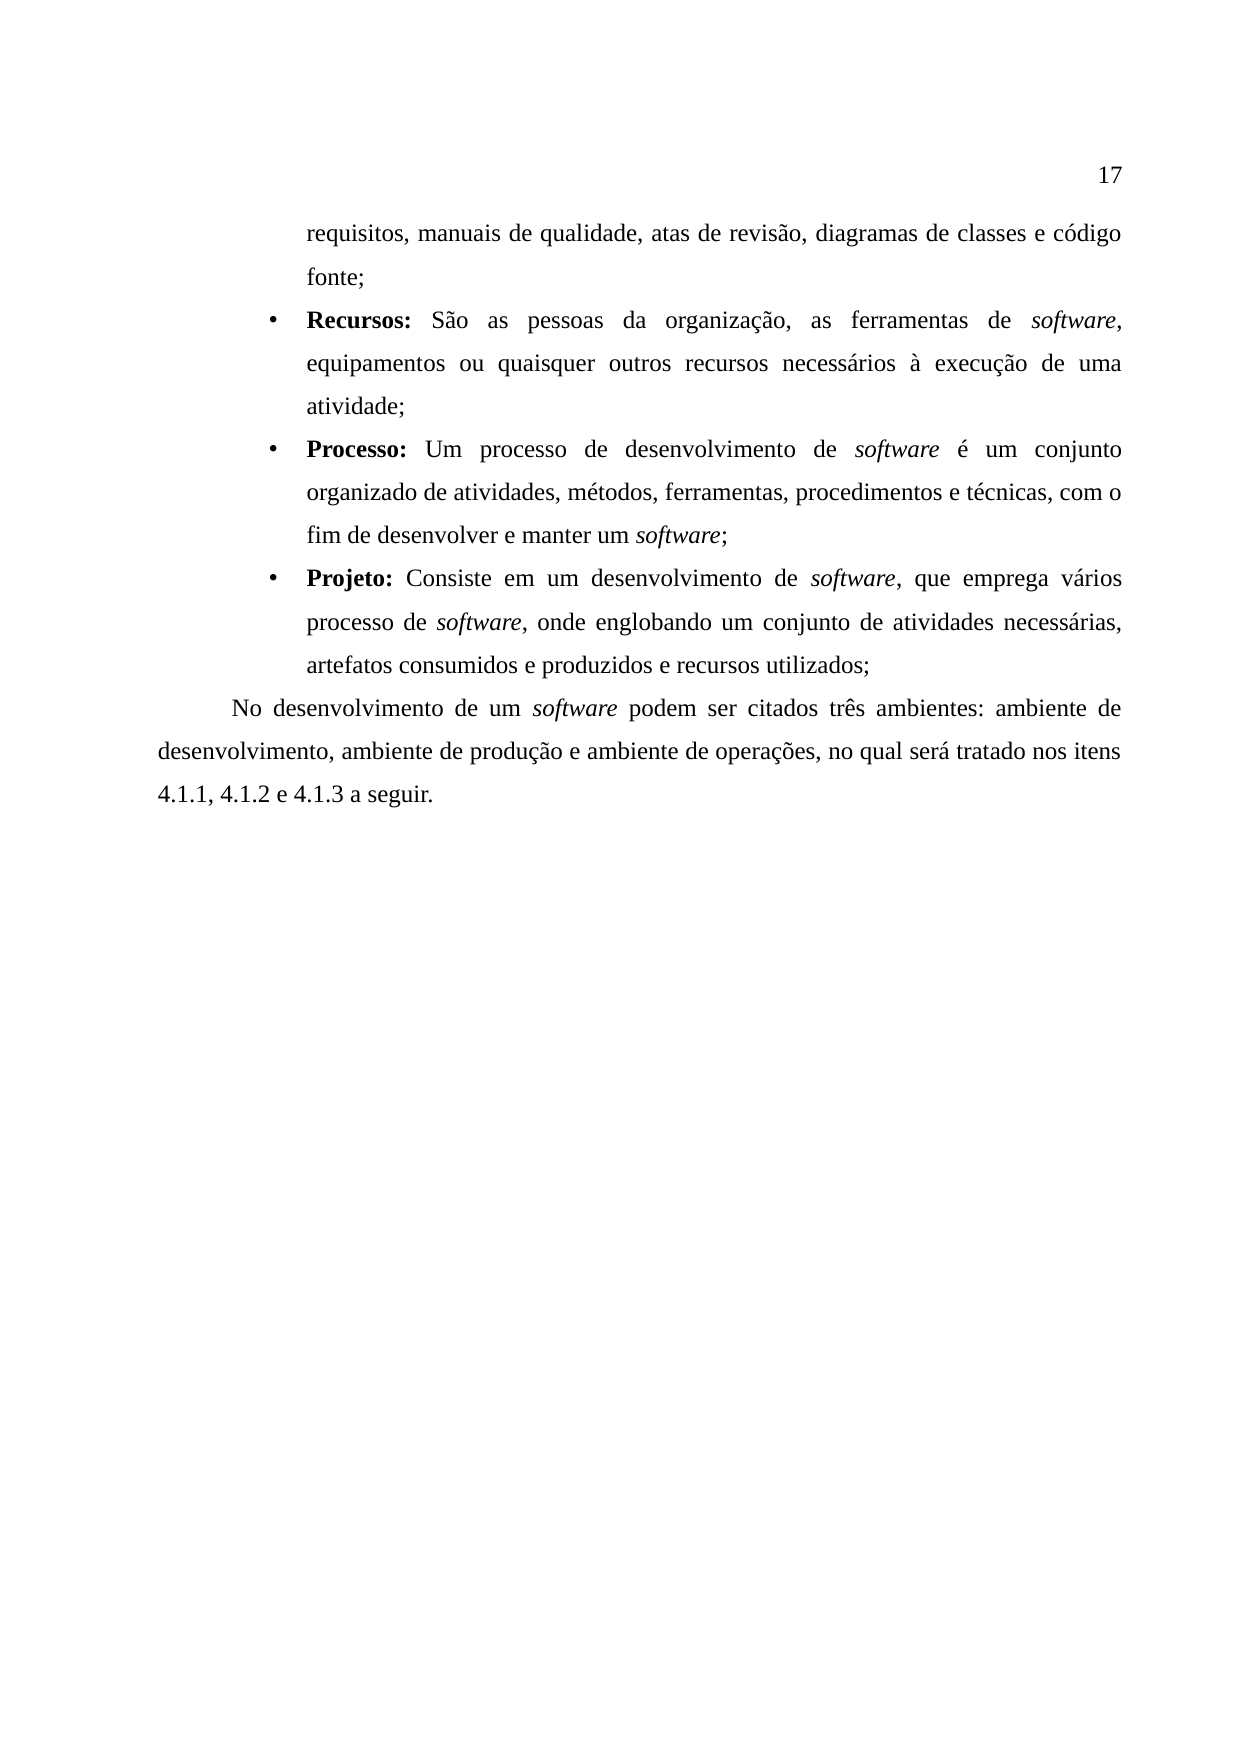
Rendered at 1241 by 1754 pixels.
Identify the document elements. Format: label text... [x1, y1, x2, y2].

list requisitos, manuais de qualidade, atas de revisão, diagramas de classes e código fonte; [269, 218, 1122, 290]
list Projeto: Consiste em um desenvolvimento de software, que emprega vários processo de software, onde englobando um conjunto de atividades necessárias, artefatos consumidos e produzidos e recursos utilizados; [269, 563, 1122, 678]
list Recursos: São as pessoas da organização, as ferramentas de software, equipamentos ou quaisquer outros recursos necessários à execução de uma atividade; [269, 305, 1122, 420]
text No desenvolvimento de um software podem ser citados três ambientes: ambiente de desenvolvimento, ambiente de produção e ambiente de operações, no qual será tratado nos itens 4.1.1, 4.1.2 e 4.1.3 a seguir. [158, 693, 1122, 808]
list Processo: Um processo de desenvolvimento de software é um conjunto organizado de atividades, métodos, ferramentas, procedimentos e técnicas, com o fim de desenvolver e manter um software; [269, 434, 1122, 549]
